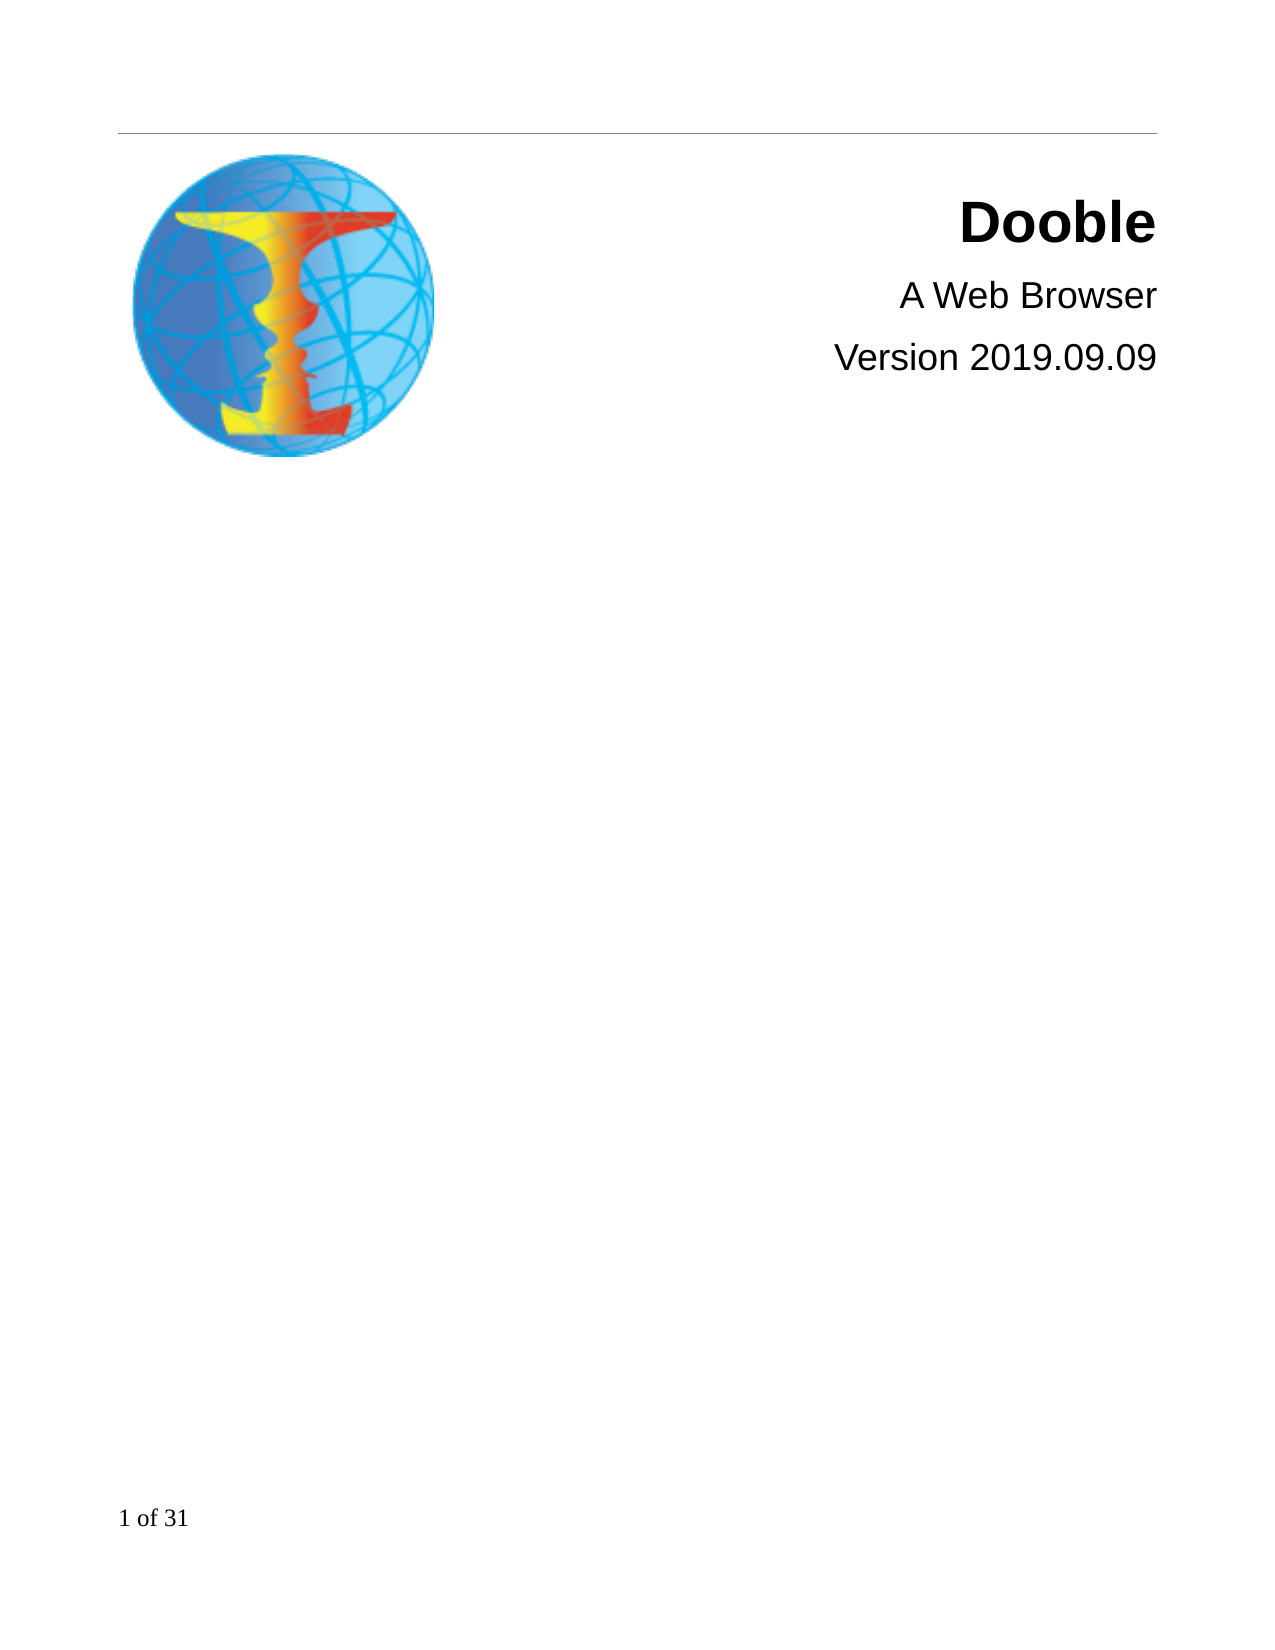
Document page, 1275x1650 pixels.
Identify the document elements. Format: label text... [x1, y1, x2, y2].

subtitle A Web Browser [435, 273, 1157, 316]
subtitle Version 2019.09.09 [435, 335, 1157, 378]
picture [132, 154, 435, 457]
subtitle [118, 335, 132, 378]
title [118, 187, 132, 254]
title Dooble [435, 187, 1157, 254]
subtitle [118, 273, 132, 316]
